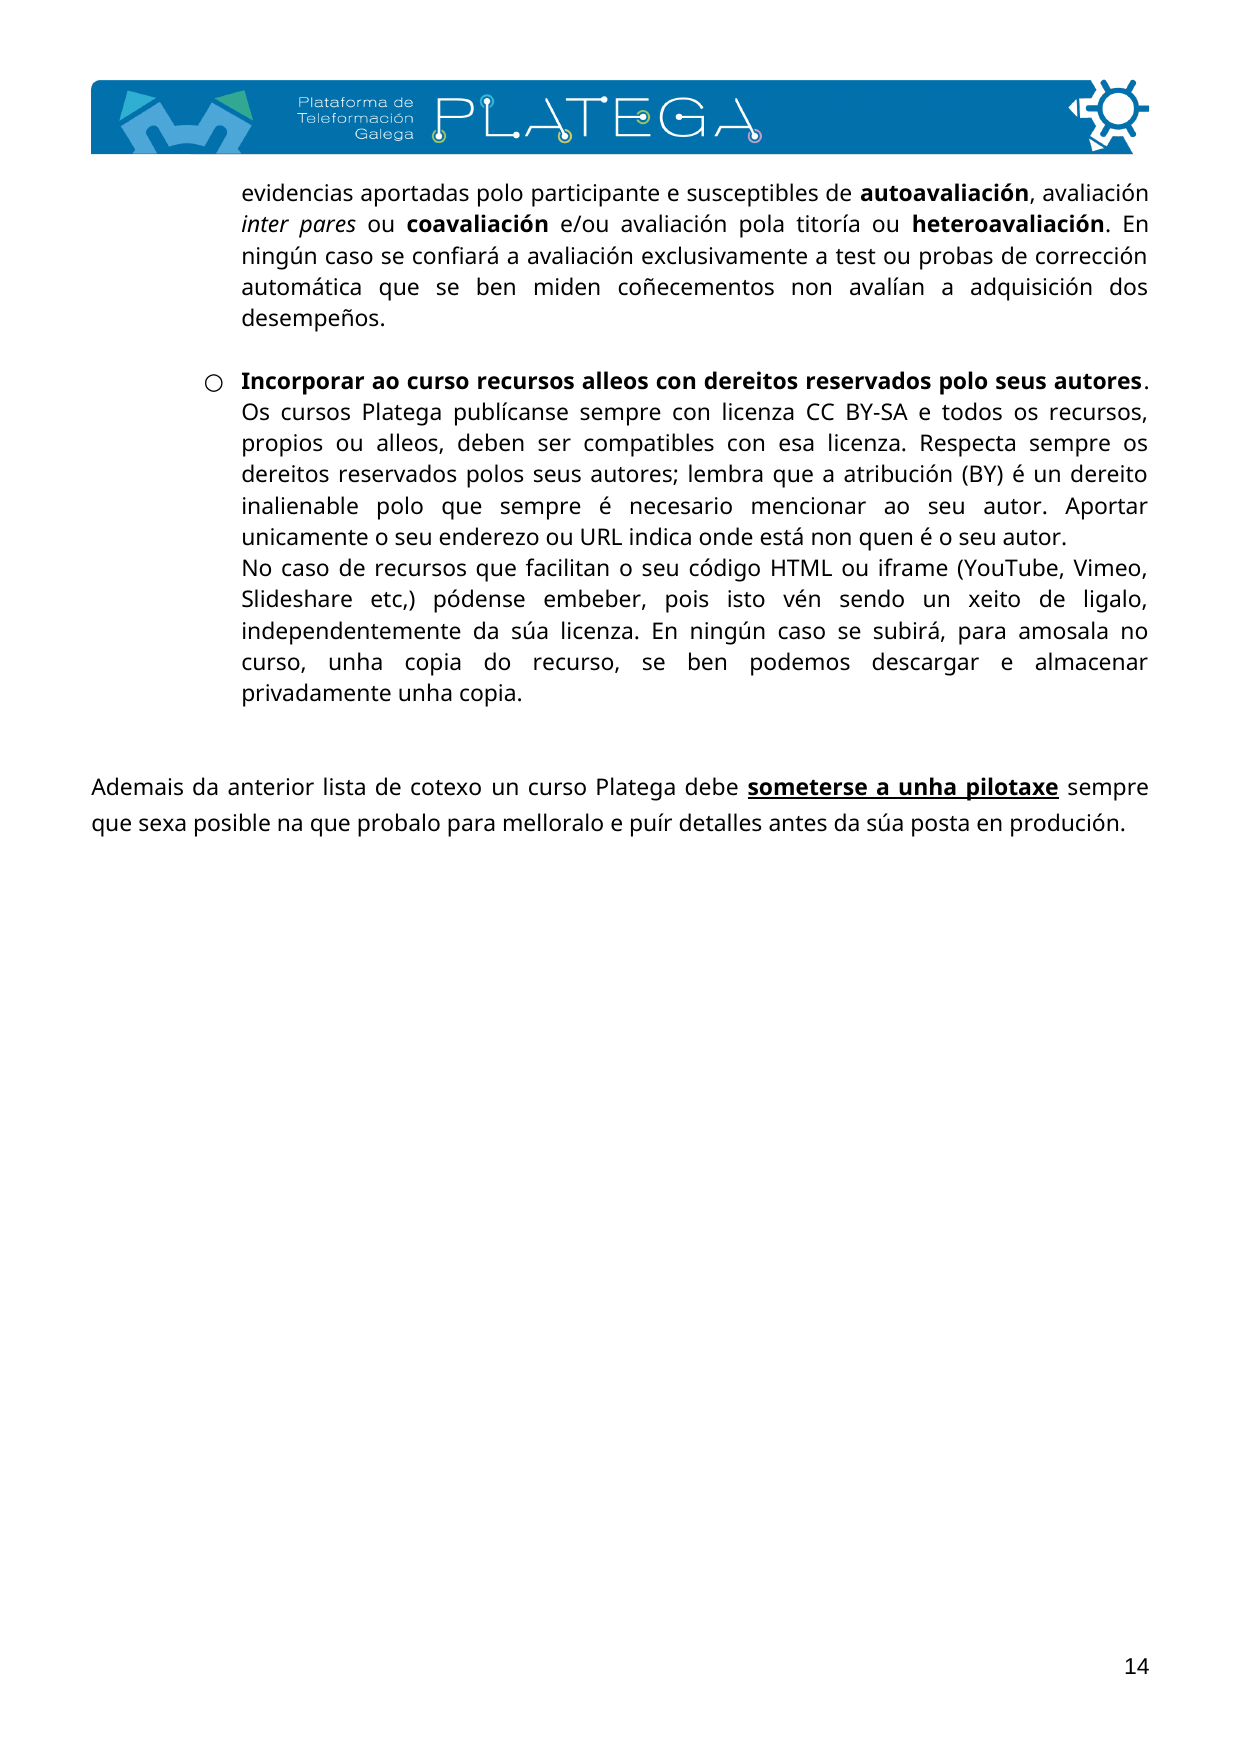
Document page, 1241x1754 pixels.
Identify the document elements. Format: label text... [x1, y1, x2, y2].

picture [546, 99, 555, 116]
text Ademais da anterior lista de cotexo un curso Platega debe someterse a unha pilotaxe sempre que sexa posible na que probalo para melloralo e puír detalles antes da súa posta en produción. [91, 771, 1149, 838]
picture [527, 117, 567, 139]
picture [677, 115, 704, 136]
picture [567, 97, 607, 136]
picture [1103, 94, 1133, 124]
picture [433, 99, 473, 140]
list Incorporar ao curso recursos alleos con dereitos reservados polo seus autores. Os cursos Platega publícanse sempre con licenza CC BY-SA e todos os recursos, propios ou alleos, deben ser compatibles con esa licenza. Respecta sempre os dereitos reservados polos seus autores; lembra que a atribución (BY) é un dereito inalienable polo que sempre é necesario mencionar ao seu autor. Aportar unicamente o seu enderezo ou URL indica onde está non quen é o seu autor. [203, 365, 1149, 552]
text No caso de recursos que facilitan o seu código HTML ou iframe (YouTube, Vimeo, Slideshare etc,) pódense embeber, pois isto vén sendo un xeito de ligalo, independentemente da súa licenza. En ningún caso se subirá, para amosala no curso, unha copia do recurso, se ben podemos descargar e almacenar privadamente unha copia. [241, 552, 1149, 708]
picture [716, 99, 761, 141]
picture [217, 91, 251, 118]
picture [1090, 140, 1102, 150]
picture [1070, 101, 1077, 115]
text evidencias aportadas polo participante e susceptibles de autoavaliación, avaliación inter pares ou coavaliación e/ou avaliación pola titoría ou heteroavaliación. En ningún caso se confiará a avaliación exclusivamente a test ou probas de corrección automática que se ben miden coñecementos non avalían a adquisición dos desempeños. [241, 177, 1149, 333]
picture [121, 92, 153, 118]
picture [91, 60, 1150, 174]
picture [484, 99, 519, 138]
picture [616, 99, 650, 136]
picture [660, 106, 672, 134]
picture [693, 100, 702, 108]
